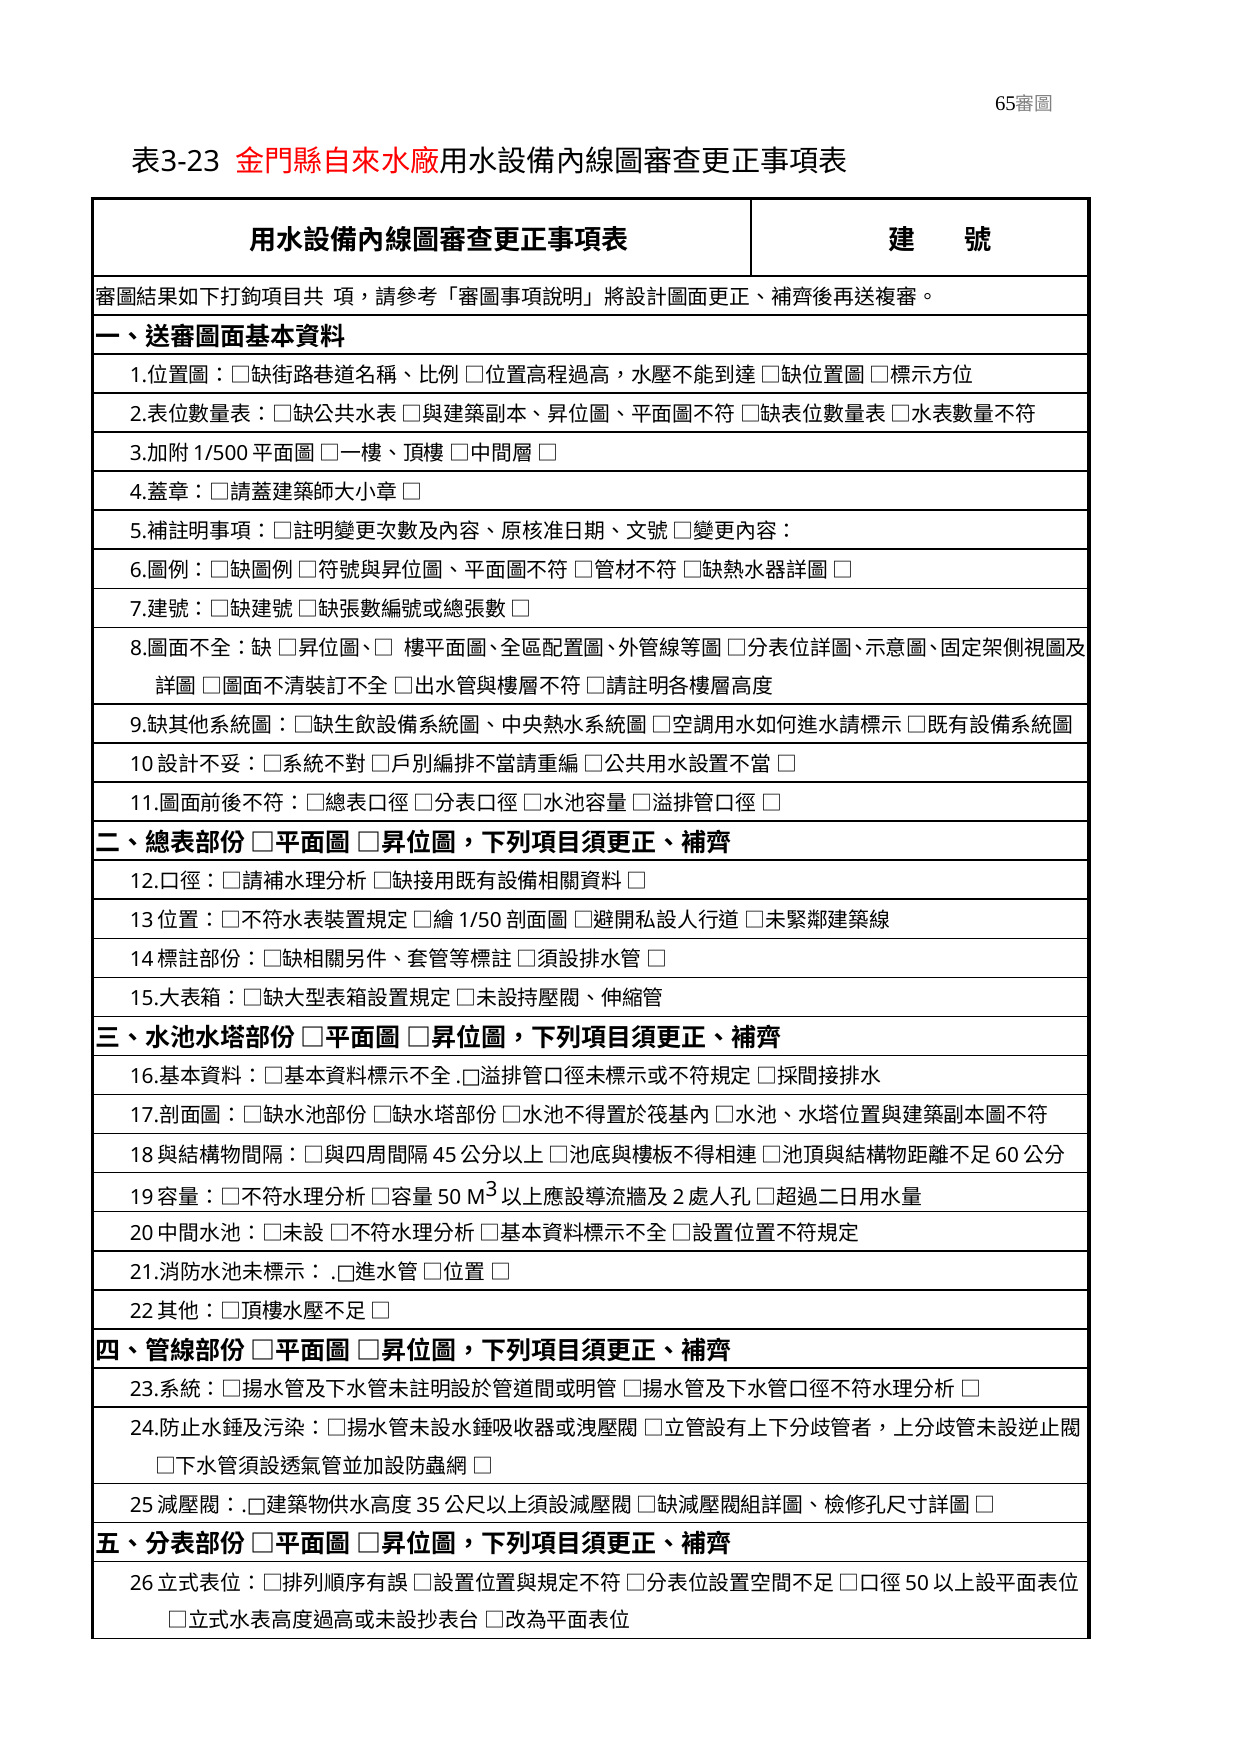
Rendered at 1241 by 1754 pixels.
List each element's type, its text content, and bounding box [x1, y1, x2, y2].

table_cell 19容量：□不符水理分析 □容量50 M3以上應設導流牆及2處人孔 □超過二日用水量 [94, 1173, 1087, 1211]
table_cell 二、總表部份 □平面圖 □昇位圖，下列項目須更正、補齊 [94, 822, 1087, 859]
table_cell 20中間水池：□未設 □不符水理分析 □基本資料標示不全 □設置位置不符規定 [94, 1212, 1087, 1250]
table_header 用水設備內線圖審查更正事項表 [94, 200, 750, 275]
table_cell 14標註部份：□缺相關另件、套管等標註 □須設排水管 □ [94, 939, 1087, 976]
table_cell 三、水池水塔部份 □平面圖 □昇位圖，下列項目須更正、補齊 [94, 1017, 1087, 1054]
table_cell 17.剖面圖：□缺水池部份 □缺水塔部份 □水池不得置於筏基內 □水池、水塔位置與建築副本圖不符 [94, 1095, 1087, 1133]
table_cell 8.圖面不全：缺 □昇位圖、□ 樓平面圖、全區配置圖、外管線等圖 □分表位詳圖、示意圖、固定架側視圖及詳圖 □圖面不清裝訂不全 □出水管與樓層不符 □請註明各樓層高度 [94, 628, 1087, 703]
table_cell 四、管線部份 □平面圖 □昇位圖，下列項目須更正、補齊 [94, 1330, 1087, 1367]
table_cell 5.補註明事項：□註明變更次數及內容、原核准日期、文號 □變更內容： [94, 511, 1087, 548]
table_cell 16.基本資料：□基本資料標示不全 .□溢排管口徑未標示或不符規定 □採間接排水 [94, 1056, 1087, 1094]
table_cell 24.防止水錘及污染：□揚水管未設水錘吸收器或洩壓閥 □立管設有上下分歧管者，上分歧管未設逆止閥□下水管須設透氣管並加設防蟲網 □ [94, 1408, 1087, 1483]
table_cell 9.缺其他系統圖：□缺生飲設備系統圖、中央熱水系統圖 □空調用水如何進水請標示 □既有設備系統圖 [94, 705, 1087, 742]
table_cell 11.圖面前後不符：□總表口徑 □分表口徑 □水池容量 □溢排管口徑 □ [94, 783, 1087, 820]
table_cell 25減壓閥：.□建築物供水高度35公尺以上須設減壓閥 □缺減壓閥組詳圖、檢修孔尺寸詳圖 □ [94, 1484, 1087, 1522]
table_cell 21.消防水池未標示： .□進水管 □位置 □ [94, 1252, 1087, 1289]
table_cell 6.圖例：□缺圖例 □符號與昇位圖、平面圖不符 □管材不符 □缺熱水器詳圖 □ [94, 550, 1087, 587]
table_cell 22其他：□頂樓水壓不足 □ [94, 1291, 1087, 1328]
table_cell 13位置：□不符水表裝置規定 □繪1/50剖面圖 □避開私設人行道 □未緊鄰建築線 [94, 900, 1087, 937]
text 表3-23 金門縣自來水廠用水設備內線圖審查更正事項表 [131, 122, 1158, 197]
table_cell 15.大表箱：□缺大型表箱設置規定 □未設持壓閥、伸縮管 [94, 978, 1087, 1016]
table_cell 審圖結果如下打鉤項目共 項，請參考「審圖事項說明」將設計圖面更正、補齊後再送複審。 [94, 277, 1087, 314]
table_cell 7.建號：□缺建號 □缺張數編號或總張數 □ [94, 589, 1087, 626]
table_cell 18與結構物間隔：□與四周間隔45公分以上 □池底與樓板不得相連 □池頂與結構物距離不足60公分 [94, 1134, 1087, 1172]
table_cell 五、分表部份 □平面圖 □昇位圖，下列項目須更正、補齊 [94, 1523, 1087, 1561]
table_cell 26立式表位：□排列順序有誤 □設置位置與規定不符 □分表位設置空間不足 □口徑50以上設平面表位 □立式水表高度過高或未設抄表台 □改為平面表位 [94, 1562, 1087, 1637]
table_cell 12.口徑：□請補水理分析 □缺接用既有設備相關資料 □ [94, 861, 1087, 898]
table_cell 一、送審圖面基本資料 [94, 316, 1087, 353]
table_cell 4.蓋章：□請蓋建築師大小章 □ [94, 472, 1087, 509]
table_cell 1.位置圖：□缺街路巷道名稱、比例 □位置高程過高，水壓不能到達 □缺位置圖 □標示方位 [94, 355, 1087, 392]
table_header 建 號 [752, 200, 1087, 275]
table_cell 2.表位數量表：□缺公共水表 □與建築副本、昇位圖、平面圖不符 □缺表位數量表 □水表數量不符 [94, 394, 1087, 431]
table_cell 3.加附1/500平面圖 □一樓、頂樓 □中間層 □ [94, 433, 1087, 470]
table_cell 23.系統：□揚水管及下水管未註明設於管道間或明管 □揚水管及下水管口徑不符水理分析 □ [94, 1369, 1087, 1406]
table_cell 10設計不妥：□系統不對 □戶別編排不當請重編 □公共用水設置不當 □ [94, 744, 1087, 781]
